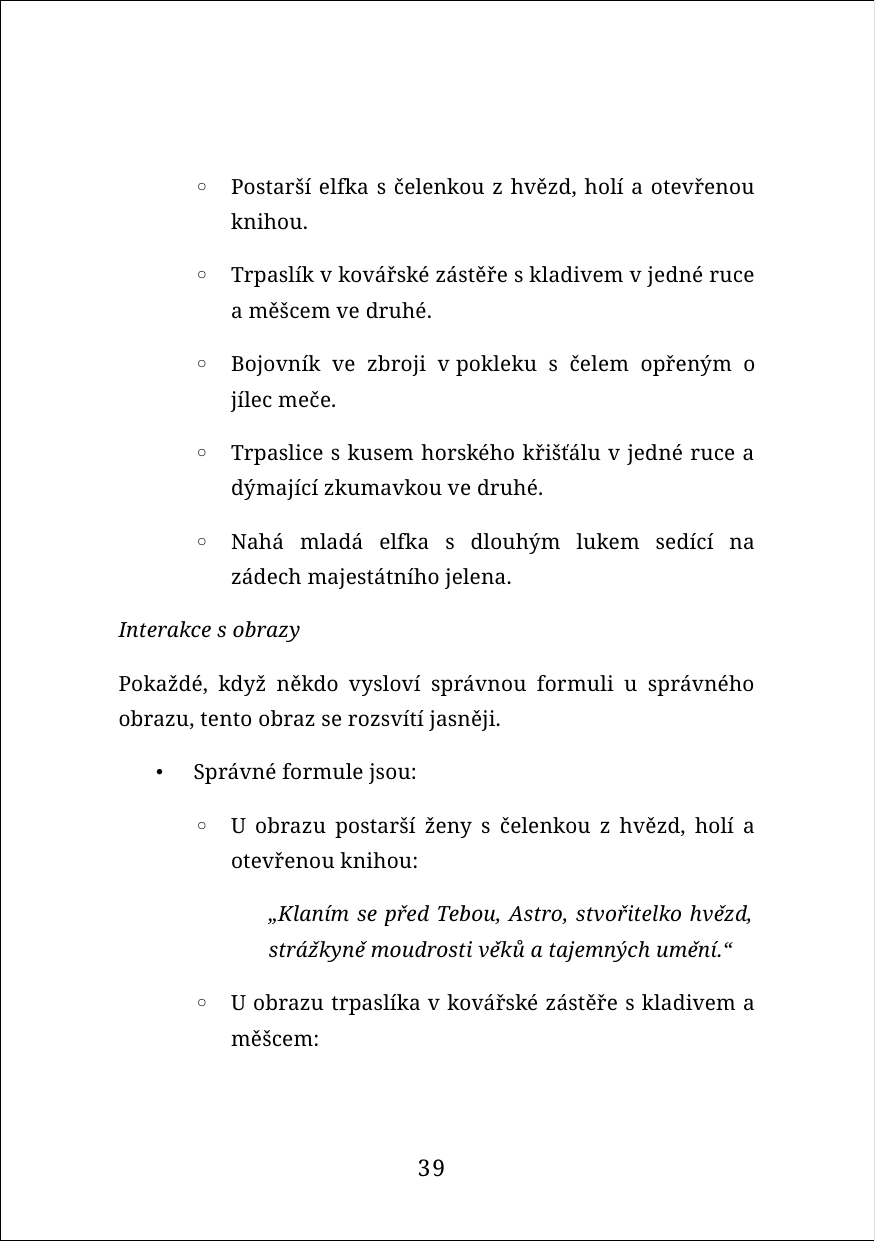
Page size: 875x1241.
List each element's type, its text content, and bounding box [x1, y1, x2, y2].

text Interakce s obrazy [118, 616, 756, 644]
list „Klaním se před Tebou, Astro, stvořitelko hvězd, strážkyně moudrosti věků a tajemných umění.“ [231, 899, 756, 963]
list Trpaslík v kovářské zástěře s kladivem v jedné ruce a měšcem ve druhé. [193, 261, 756, 324]
list U obrazu postarší ženy s čelenkou z hvězd, holí a otevřenou knihou: [193, 811, 756, 875]
list Postarší elfka s čelenkou z hvězd, holí a otevřenou knihou. [193, 172, 756, 236]
list U obrazu trpaslíka v kovářské zástěře s kladivem a měšcem: [193, 988, 756, 1052]
list Trpaslice s kusem horského křišťálu v jedné ruce a dýmající zkumavkou ve druhé. [193, 438, 756, 502]
list Bojovník ve zbroji v pokleku s čelem opřeným o jílec meče. [193, 349, 756, 413]
list Správné formule jsou: [156, 757, 756, 786]
text Pokaždé, když někdo vysloví správnou formuli u správného obrazu, tento obraz se rozsvítí jasněji. [118, 669, 756, 733]
list Nahá mladá elfka s dlouhým lukem sedící na zádech majestátního jelena. [193, 527, 756, 591]
